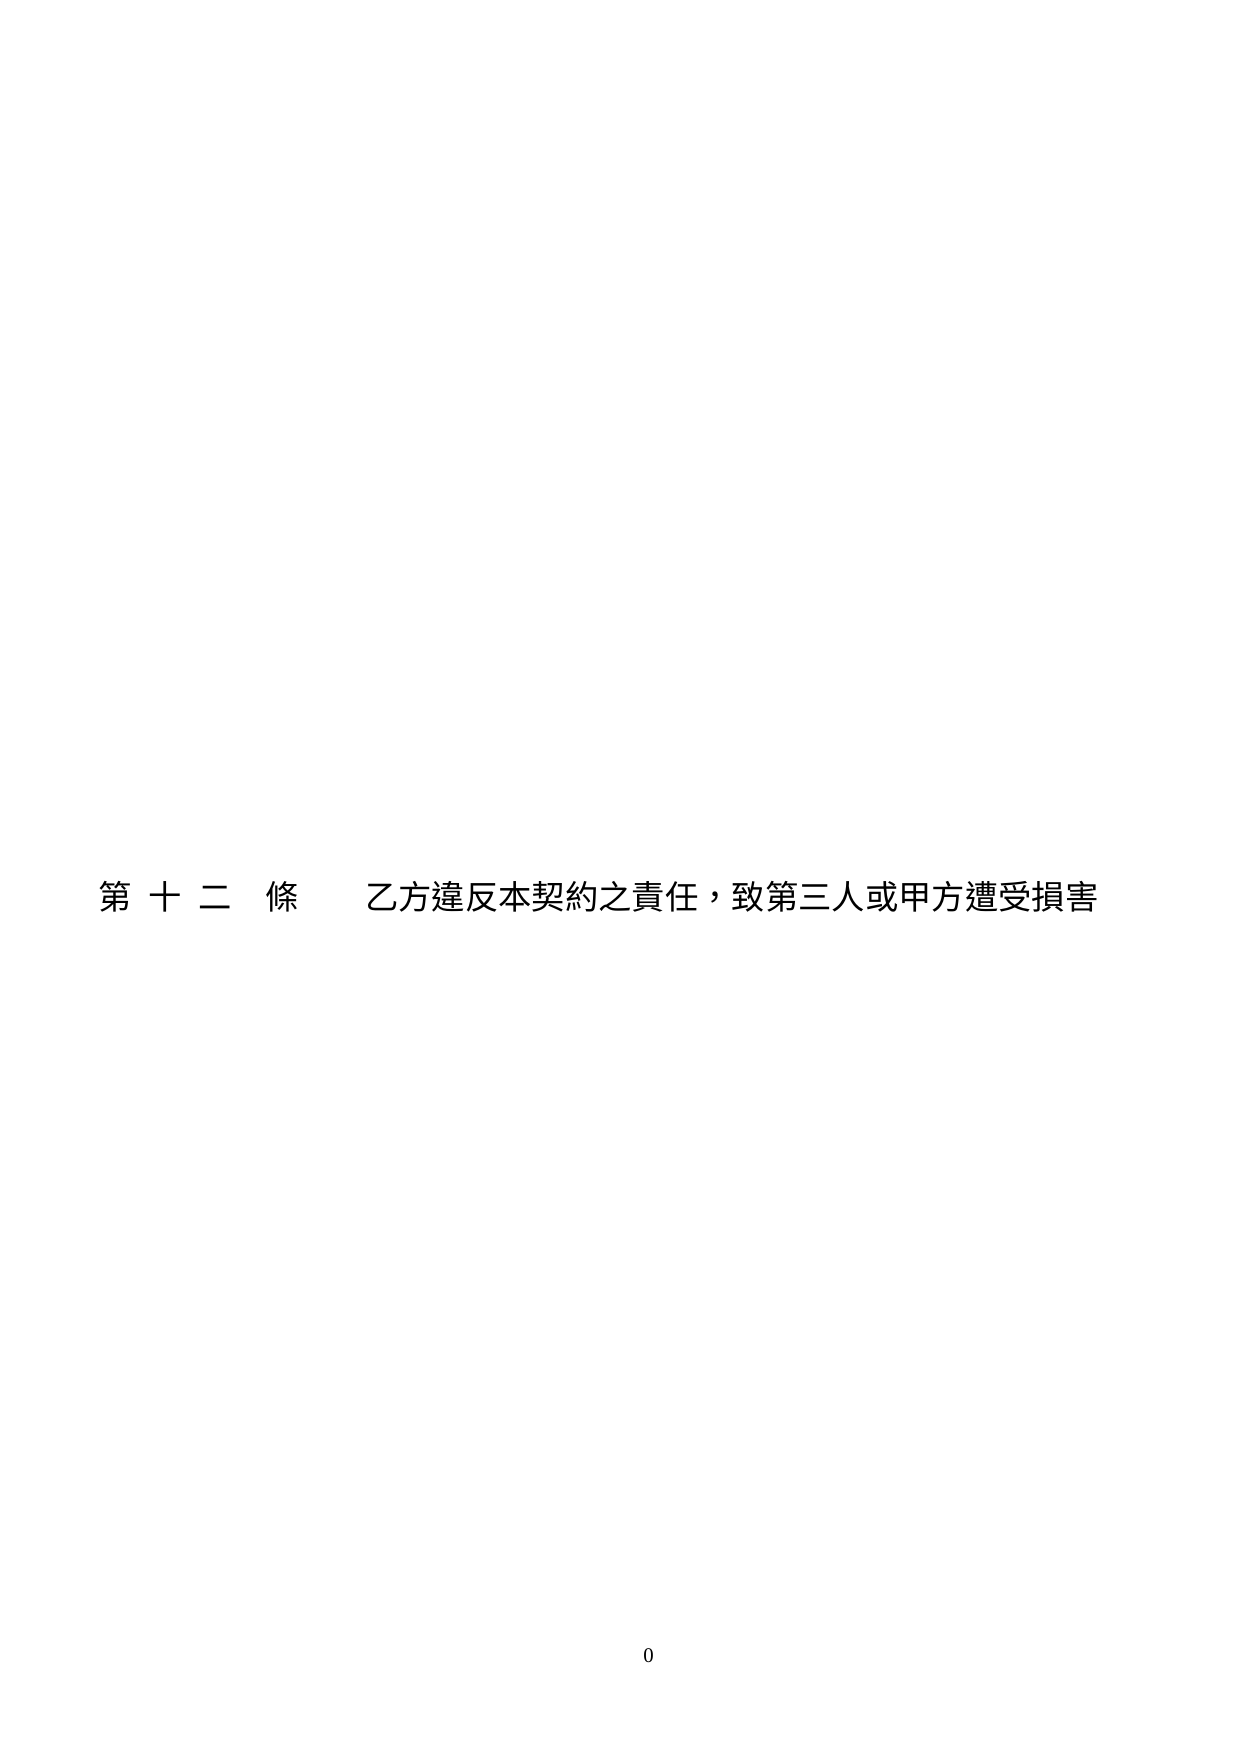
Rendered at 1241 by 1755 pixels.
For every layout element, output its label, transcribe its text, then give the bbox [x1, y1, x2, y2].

text 第 十 二 條 乙方違反本契約之責任，致第三人或甲方遭受損害 [98, 854, 1110, 916]
